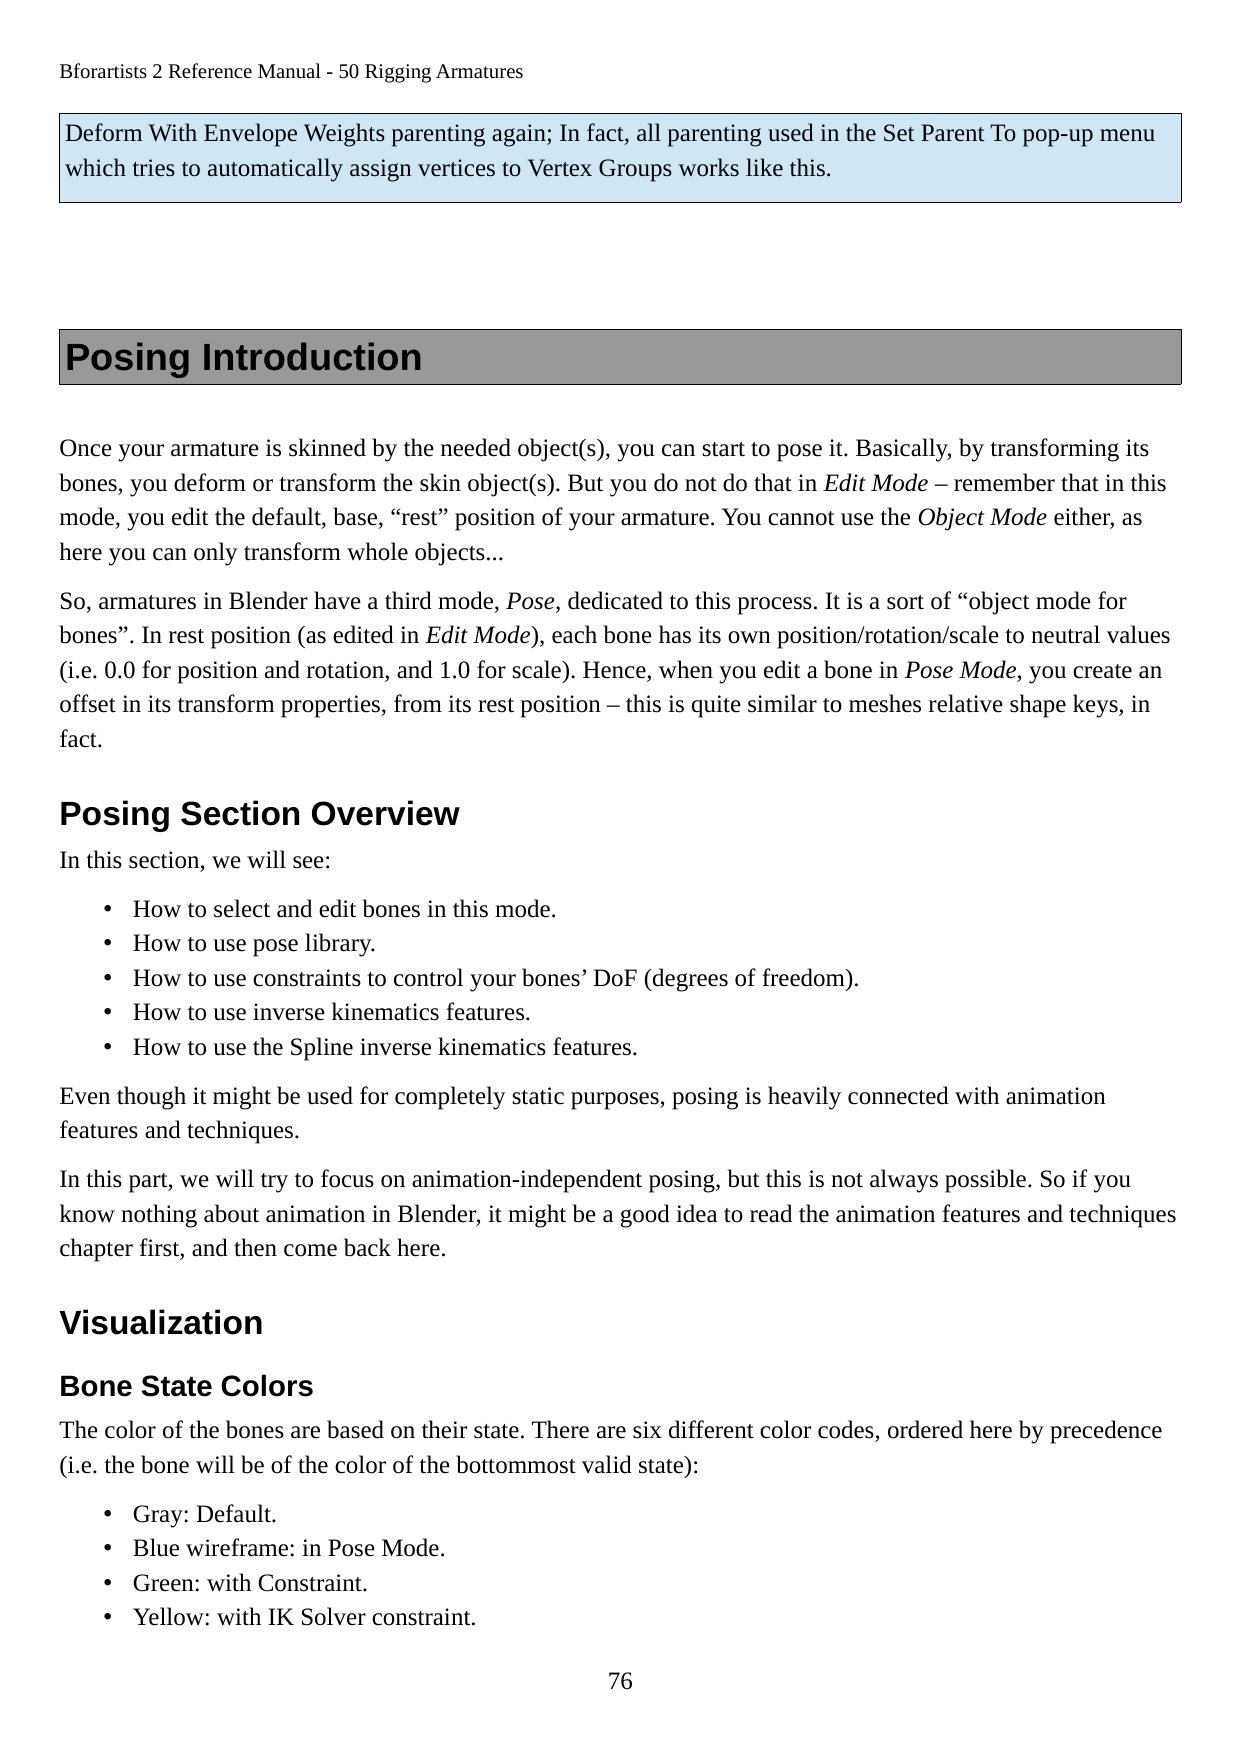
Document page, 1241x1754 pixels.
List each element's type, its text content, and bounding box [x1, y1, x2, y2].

text In this part, we will try to focus on animation-independent posing, but this is not always possible. So if you know nothing about animation in Blender, it might be a good idea to read the animation features and techniques chapter first, and then come back here. [59, 1164, 1181, 1262]
list Gray: Default. [103, 1499, 1181, 1527]
list How to use inverse kinematics features. [103, 997, 1181, 1026]
table_header Posing Introduction [60, 330, 1181, 384]
text So, armatures in Blender have a third mode, Pose, dedicated to this process. It is a sort of “object mode for bones”. In rest position (as edited in Edit Mode), each bone has its own position/rotation/scale to neutral values (i.e. 0.0 for position and rotation, and 1.0 for scale). Hence, when you edit a bone in Pose Mode, you create an offset in its transform properties, from its rest position – this is quite similar to meshes relative shape keys, in fact. [59, 586, 1181, 752]
subtitle Visualization [59, 1303, 1181, 1342]
text Even though it might be used for completely static purposes, posing is heavily connected with animation features and techniques. [59, 1081, 1181, 1144]
table_cell Deform With Envelope Weights parenting again; In fact, all parenting used in the Set Parent To pop-up menu which tries to automatically assign vertices to Vertex Groups works like this. [60, 114, 1181, 202]
subtitle Bone State Colors [59, 1369, 1181, 1403]
list How to select and edit bones in this mode. [103, 894, 1181, 923]
list How to use constraints to control your bones’ DoF (degrees of freedom). [103, 963, 1181, 992]
text In this section, we will see: [59, 845, 1181, 873]
text Once your armature is skinned by the needed object(s), you can start to pose it. Basically, by transforming its bones, you deform or transform the skin object(s). But you do not do that in Edit Mode – remember that in this mode, you edit the default, base, “rest” position of your armature. You cannot use the Object Mode either, as here you can only transform whole objects... [59, 433, 1181, 566]
list Green: with Constraint. [103, 1568, 1181, 1596]
text The color of the bones are based on their state. There are six different color codes, ordered here by precedence (i.e. the bone will be of the color of the bottommost valid state): [59, 1415, 1181, 1478]
list Yellow: with IK Solver constraint. [103, 1602, 1181, 1631]
subtitle Posing Section Overview [59, 794, 1181, 832]
list Blue wireframe: in Pose Mode. [103, 1533, 1181, 1562]
list How to use pose library. [103, 928, 1181, 957]
list How to use the Spline inverse kinematics features. [103, 1032, 1181, 1061]
